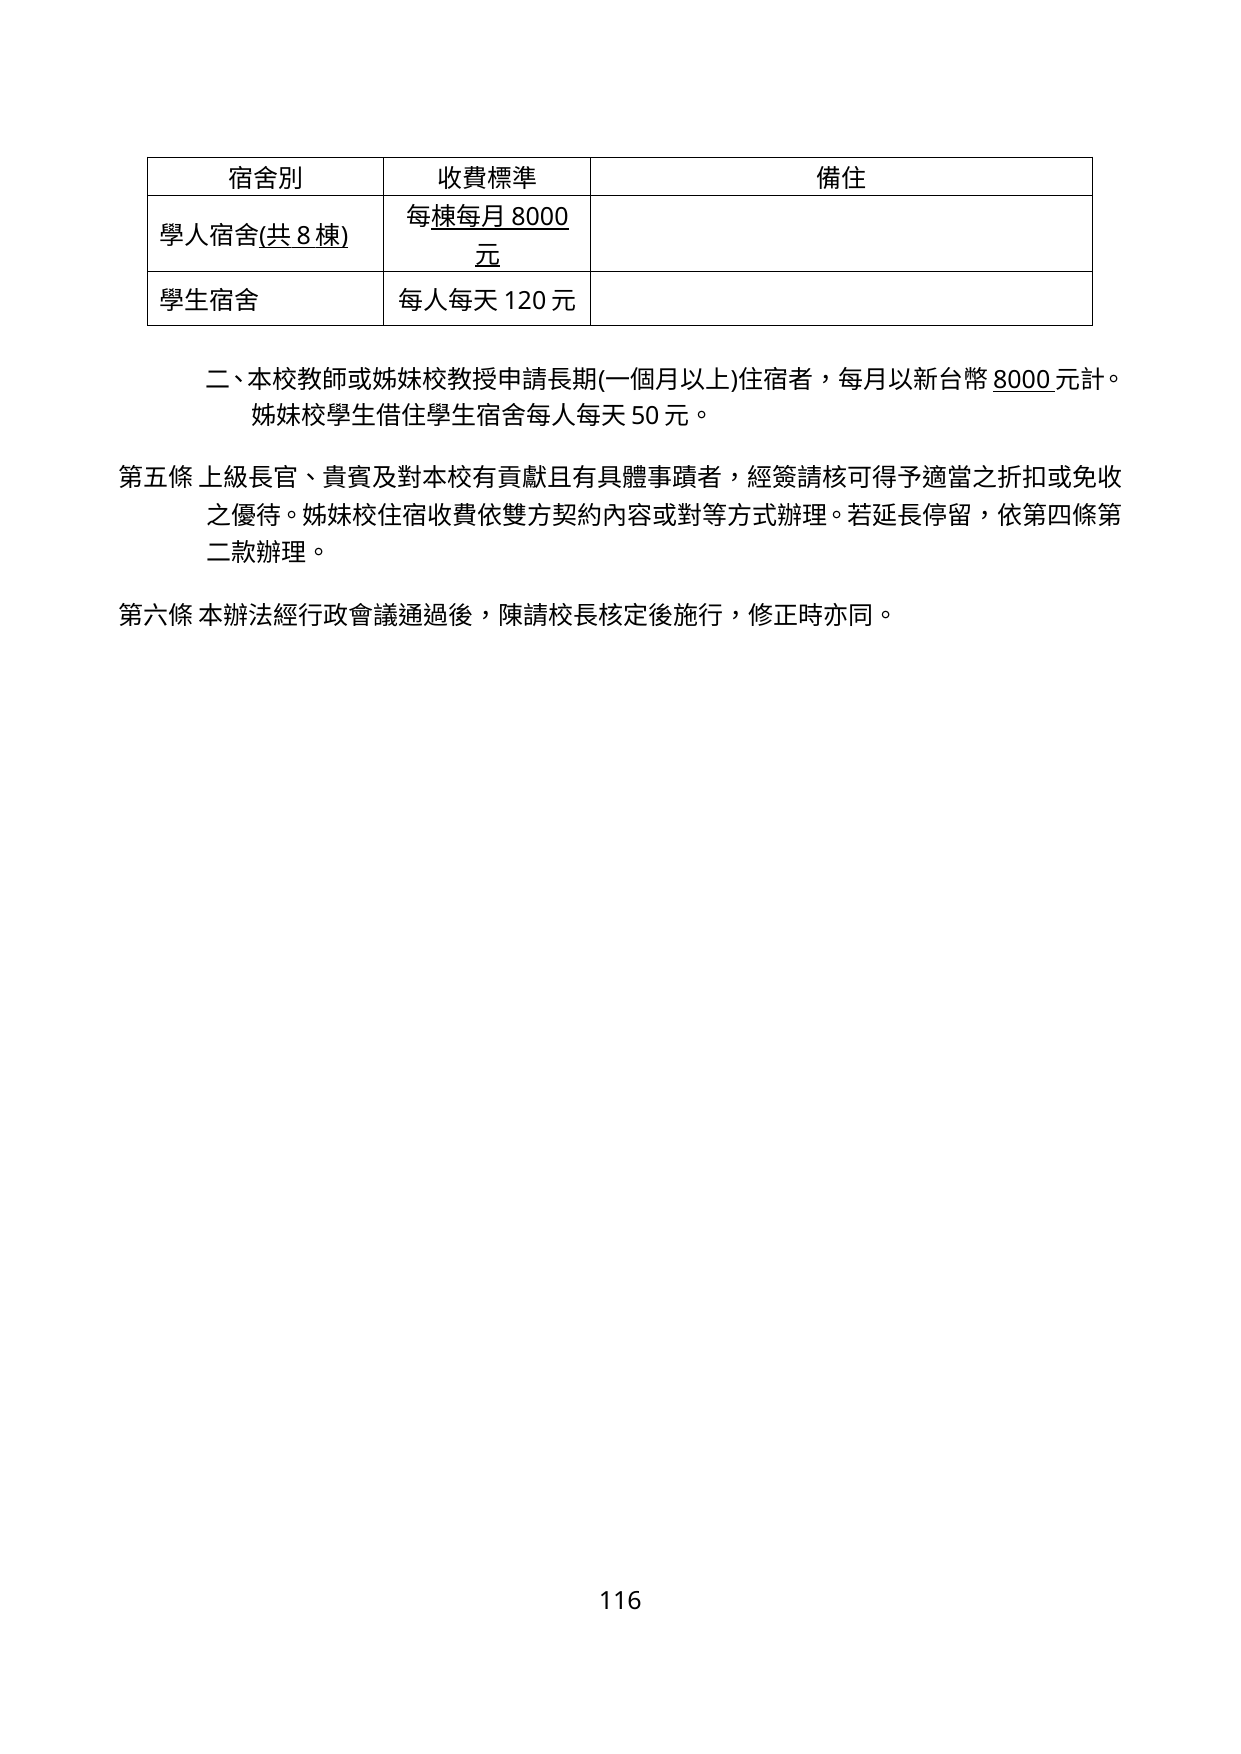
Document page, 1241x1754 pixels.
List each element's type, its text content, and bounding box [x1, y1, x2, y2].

table_cell 學生宿舍 [148, 272, 383, 324]
text 第五條 上級長官、貴賓及對本校有貢獻且有具體事蹟者，經簽請核可得予適當之折扣或免收之優待。姊妹校住宿收費依雙方契約內容或對等方式辦理。若延長停留，依第四條第二款辦理。 [118, 457, 1122, 569]
table_cell [591, 272, 1092, 324]
text 第六條 本辦法經行政會議通過後，陳請校長核定後施行，修正時亦同。 [118, 594, 1122, 632]
table_cell 每人每天120元 [384, 272, 590, 324]
table_header 備住 [591, 158, 1092, 195]
table_cell 每棟每月8000元 [384, 196, 590, 271]
table_header 宿舍別 [148, 158, 383, 195]
table_cell 學人宿舍(共8棟) [148, 196, 383, 271]
table_cell [591, 196, 1092, 271]
table_header 收費標準 [384, 158, 590, 195]
text 二、本校教師或姊妹校教授申請長期(一個月以上)住宿者，每月以新台幣8000元計。 姊妹校學生借住學生宿舍每人每天50元。 [206, 359, 1122, 432]
